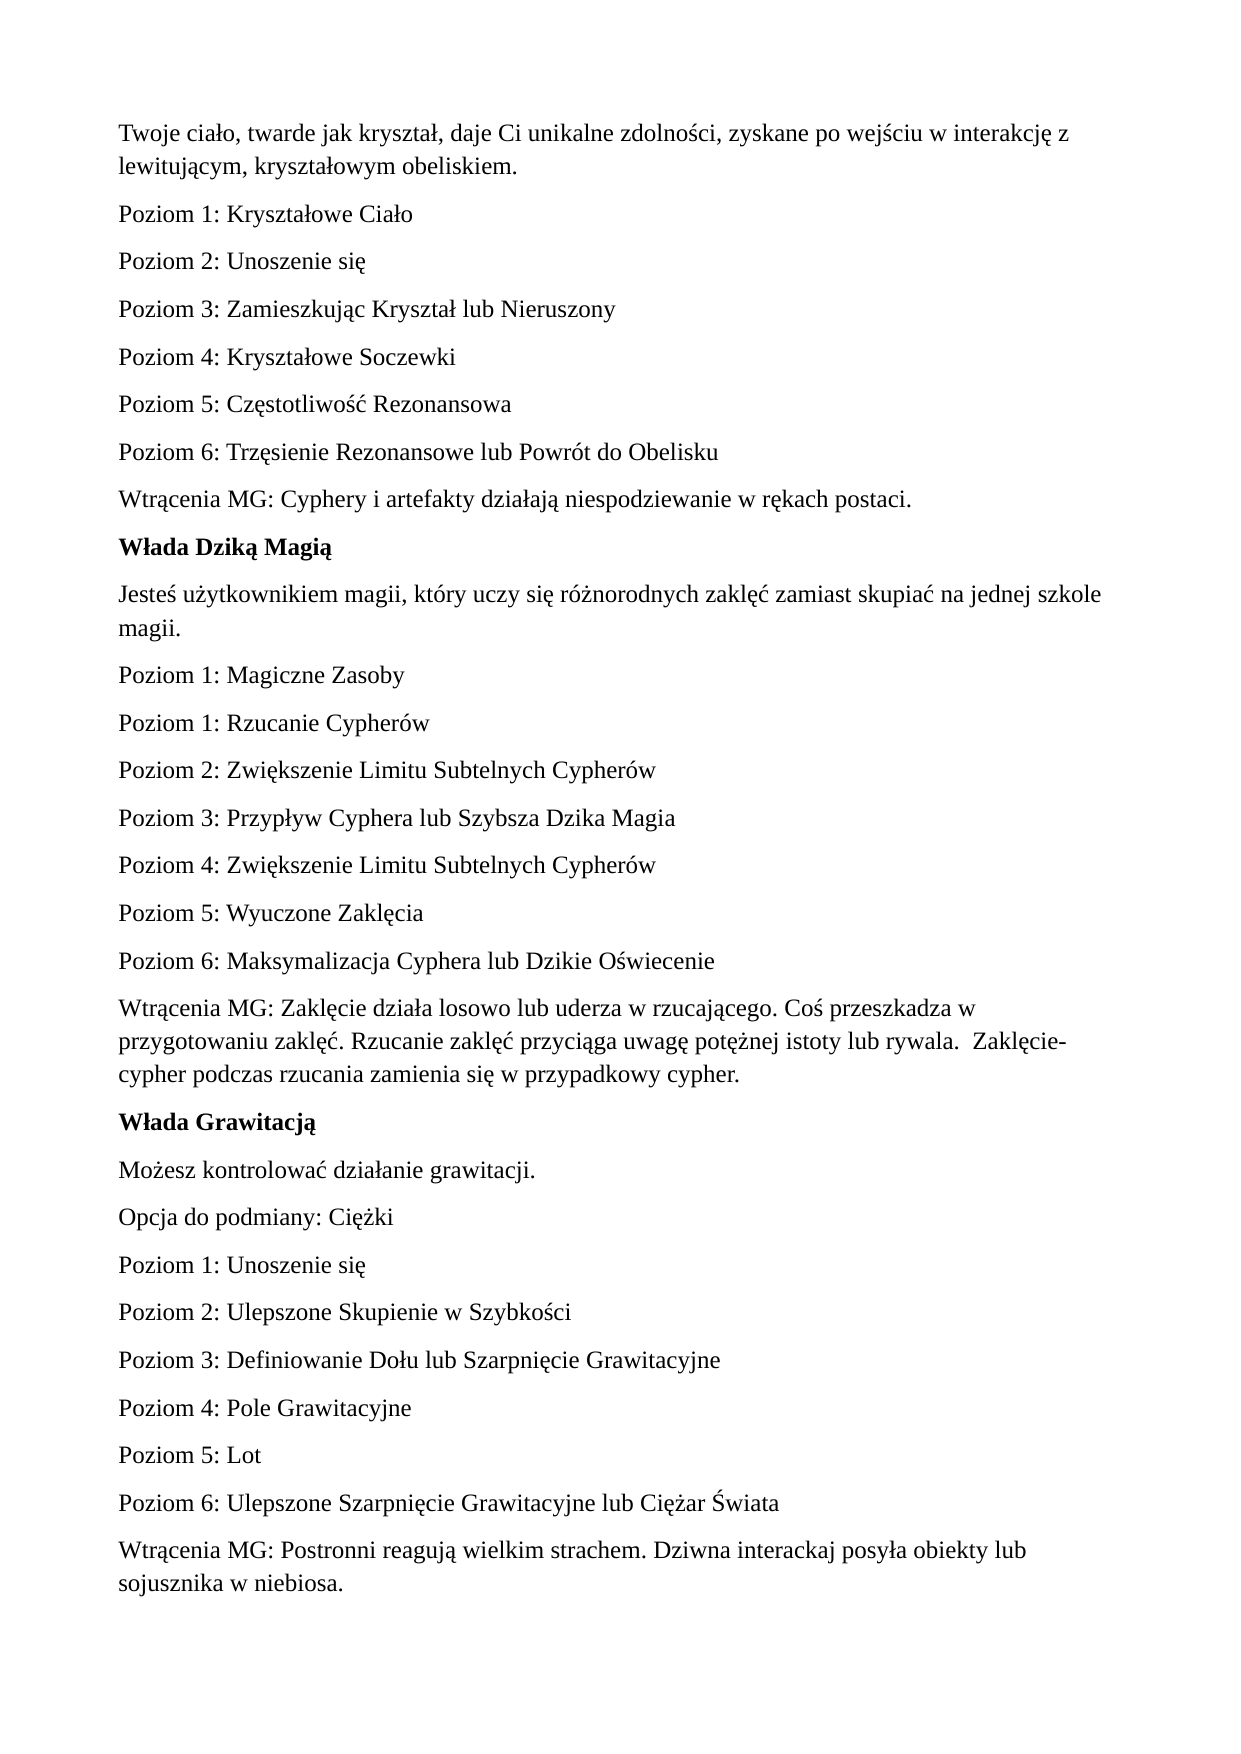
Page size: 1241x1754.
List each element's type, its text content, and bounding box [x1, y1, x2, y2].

text Poziom 5: Częstotliwość Rezonansowa [118, 389, 1122, 418]
text Poziom 6: Trzęsienie Rezonansowe lub Powrót do Obelisku [118, 437, 1122, 466]
text Poziom 1: Magiczne Zasoby [118, 660, 1122, 689]
text Poziom 2: Unoszenie się [118, 246, 1122, 275]
text Poziom 3: Definiowanie Dołu lub Szarpnięcie Grawitacyjne [118, 1345, 1122, 1374]
text Poziom 5: Lot [118, 1440, 1122, 1469]
text Wtrącenia MG: Zaklęcie działa losowo lub uderza w rzucającego. Coś przeszkadza w przygotowaniu zaklęć. Rzucanie zaklęć przyciąga uwagę potężnej istoty lub rywala. Zaklęcie-cypher podczas rzucania zamienia się w przypadkowy cypher. [118, 993, 1122, 1088]
text Poziom 5: Wyuczone Zaklęcia [118, 898, 1122, 927]
text Jesteś użytkownikiem magii, który uczy się różnorodnych zaklęć zamiast skupiać na jednej szkole magii. [118, 579, 1122, 641]
text Poziom 2: Ulepszone Skupienie w Szybkości [118, 1297, 1122, 1326]
text Wtrącenia MG: Postronni reagują wielkim strachem. Dziwna interackaj posyła obiekty lub sojusznika w niebiosa. [118, 1536, 1122, 1597]
text Poziom 3: Zamieszkując Kryształ lub Nieruszony [118, 294, 1122, 323]
text Włada Grawitacją [118, 1107, 1122, 1136]
text Poziom 6: Maksymalizacja Cyphera lub Dzikie Oświecenie [118, 946, 1122, 974]
text Poziom 4: Pole Grawitacyjne [118, 1393, 1122, 1421]
text Poziom 1: Kryształowe Ciało [118, 199, 1122, 227]
text Poziom 4: Zwiększenie Limitu Subtelnych Cypherów [118, 851, 1122, 879]
text Poziom 2: Zwiększenie Limitu Subtelnych Cypherów [118, 755, 1122, 784]
text Poziom 3: Przypływ Cyphera lub Szybsza Dzika Magia [118, 803, 1122, 832]
text Poziom 1: Unoszenie się [118, 1250, 1122, 1279]
text Możesz kontrolować działanie grawitacji. [118, 1155, 1122, 1183]
text Poziom 4: Kryształowe Soczewki [118, 342, 1122, 370]
text Poziom 1: Rzucanie Cypherów [118, 708, 1122, 737]
text Wtrącenia MG: Cyphery i artefakty działają niespodziewanie w rękach postaci. [118, 484, 1122, 513]
text Włada Dziką Magią [118, 532, 1122, 561]
text Poziom 6: Ulepszone Szarpnięcie Grawitacyjne lub Ciężar Świata [118, 1488, 1122, 1517]
text Opcja do podmiany: Ciężki [118, 1202, 1122, 1231]
text Twoje ciało, twarde jak kryształ, daje Ci unikalne zdolności, zyskane po wejściu w interakcję z lewitującym, kryształowym obeliskiem. [118, 118, 1122, 180]
